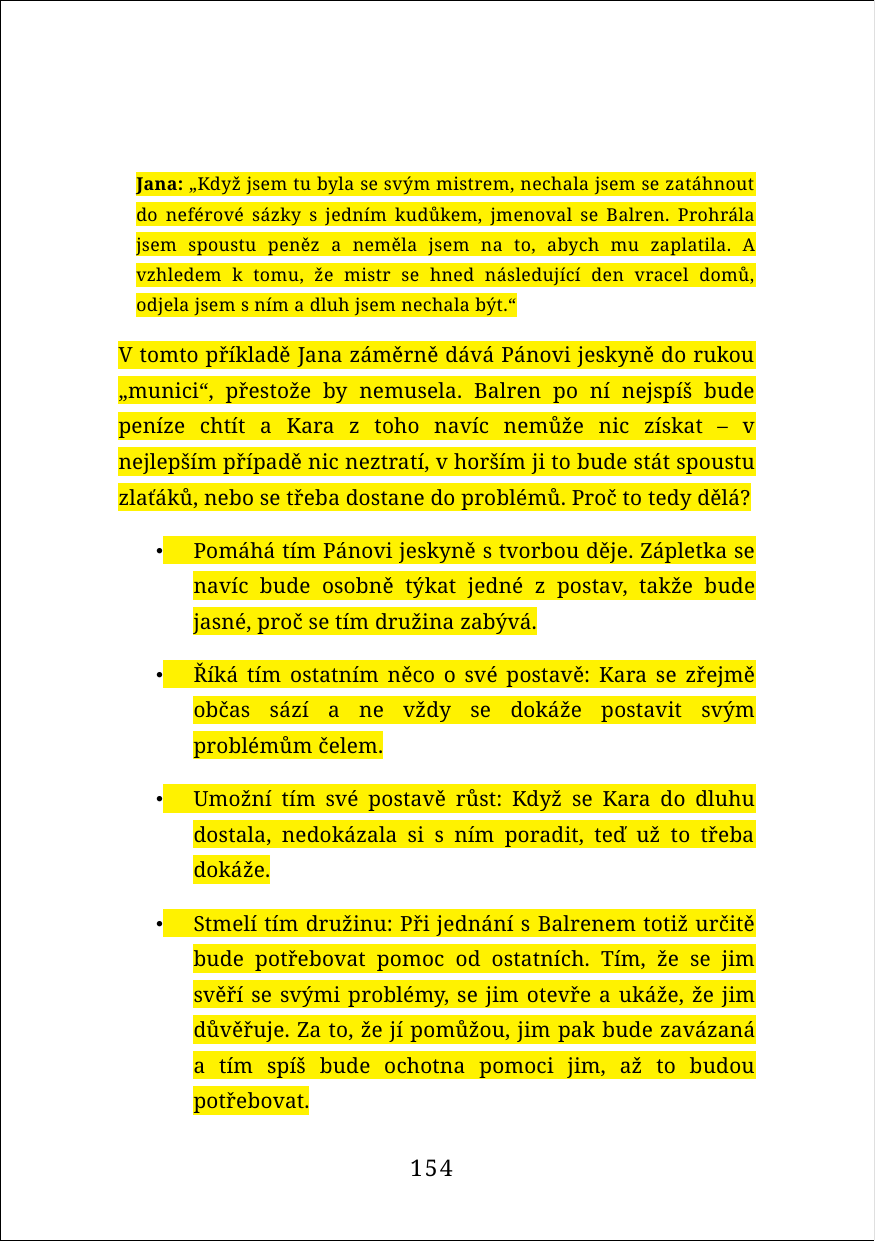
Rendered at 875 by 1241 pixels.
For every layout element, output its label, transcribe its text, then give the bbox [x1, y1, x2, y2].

list Říká tím ostatním něco o své postavě: Kara se zřejmě občas sází a ne vždy se dokáže postavit svým problémům čelem. [156, 660, 756, 759]
text V tomto příkladě Jana záměrně dává Pánovi jeskyně do rukou „munici“, přestože by nemusela. Balren po ní nejspíš bude peníze chtít a Kara z toho navíc nemůže nic získat – v nejlepším případě nic neztratí, v horším ji to bude stát spoustu zlaťáků, nebo se třeba dostane do problémů. Proč to tedy dělá? [118, 341, 756, 511]
list Stmelí tím družinu: Při jednání s Balrenem totiž určitě bude potřebovat pomoc od ostatních. Tím, že se jim svěří se svými problémy, se jim otevře a ukáže, že jim důvěřuje. Za to, že jí pomůžou, jim pak bude zavázaná a tím spíš bude ochotna pomoci jim, až to budou potřebovat. [156, 909, 756, 1115]
list Umožní tím své postavě růst: Když se Kara do dluhu dostala, nedokázala si s ním poradit, teď už to třeba dokáže. [156, 784, 756, 884]
list Pomáhá tím Pánovi jeskyně s tvorbou děje. Zápletka se navíc bude osobně týkat jedné z postav, takže bude jasné, proč se tím družina zabývá. [156, 536, 756, 635]
text Jana: „Když jsem tu byla se svým mistrem, nechala jsem se zatáhnout do neférové sázky s jedním kudůkem, jmenoval se Balren. Prohrála jsem spoustu peněz a neměla jsem na to, abych mu zaplatila. A vzhledem k tomu, že mistr se hned následující den vracel domů, odjela jsem s ním a dluh jsem nechala být.“ [136, 172, 756, 317]
